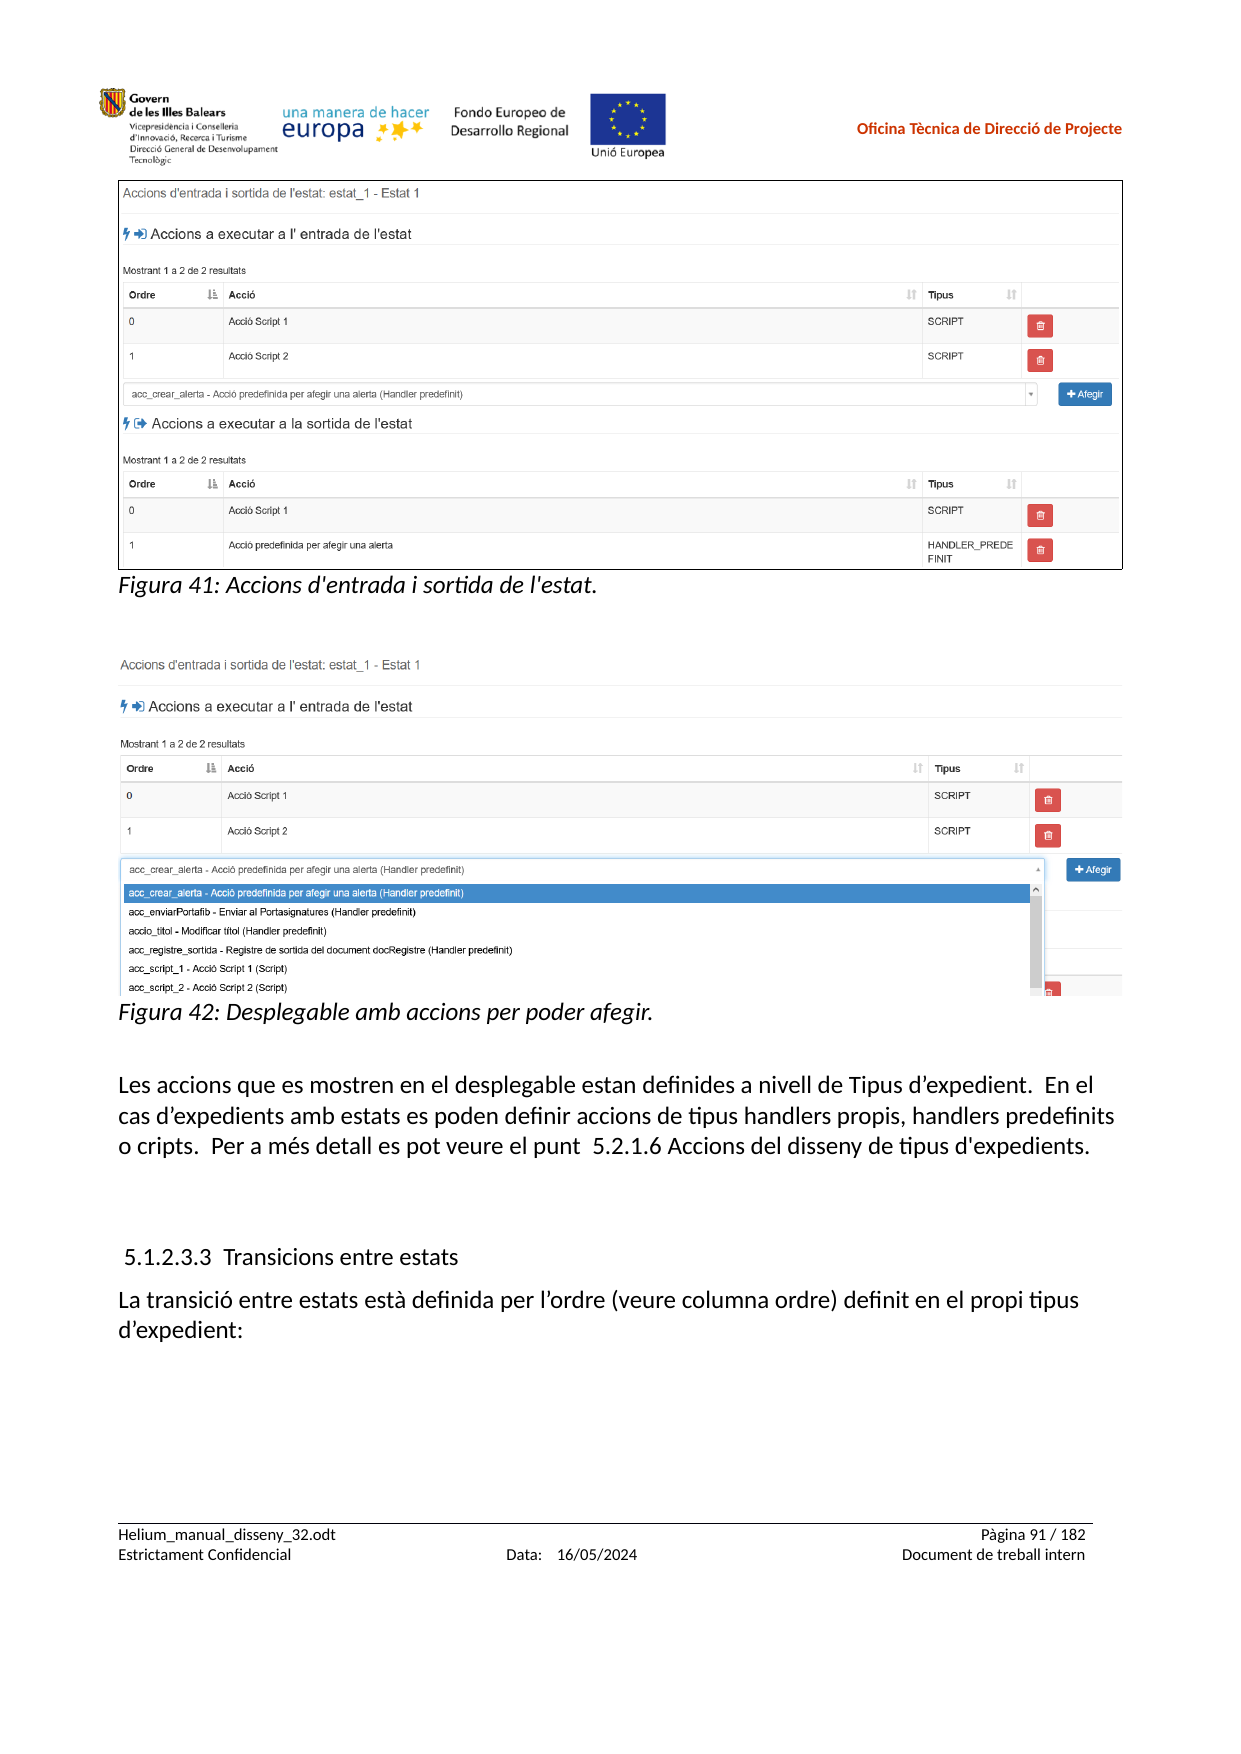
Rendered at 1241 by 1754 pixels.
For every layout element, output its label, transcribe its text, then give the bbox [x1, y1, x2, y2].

text Les accions que es mostren en el desplegable estan definides a nivell de Tipus d’expedient. En el cas d’expedients amb estats es poden definir accions de tipus handlers propis, handlers predefinits o cripts. Per a més detall es pot veure el punt 5.2.1.6 Accions del disseny de tipus d'expedients. [118, 1069, 1122, 1161]
picture [99, 87, 668, 166]
text Figura 41: Accions d'entrada i sortida de l'estat. [118, 570, 1122, 600]
text [119, 181, 1122, 569]
picture [121, 183, 1119, 567]
text La transició entre estats està definida per l’ordre (veure columna ordre) definit en el propi tipus d’expedient: [118, 1284, 1122, 1345]
picture [118, 655, 1123, 996]
subtitle Transicions entre estats [118, 1241, 1122, 1272]
text Figura 42: Desplegable amb accions per poder afegir. [118, 996, 1122, 1026]
